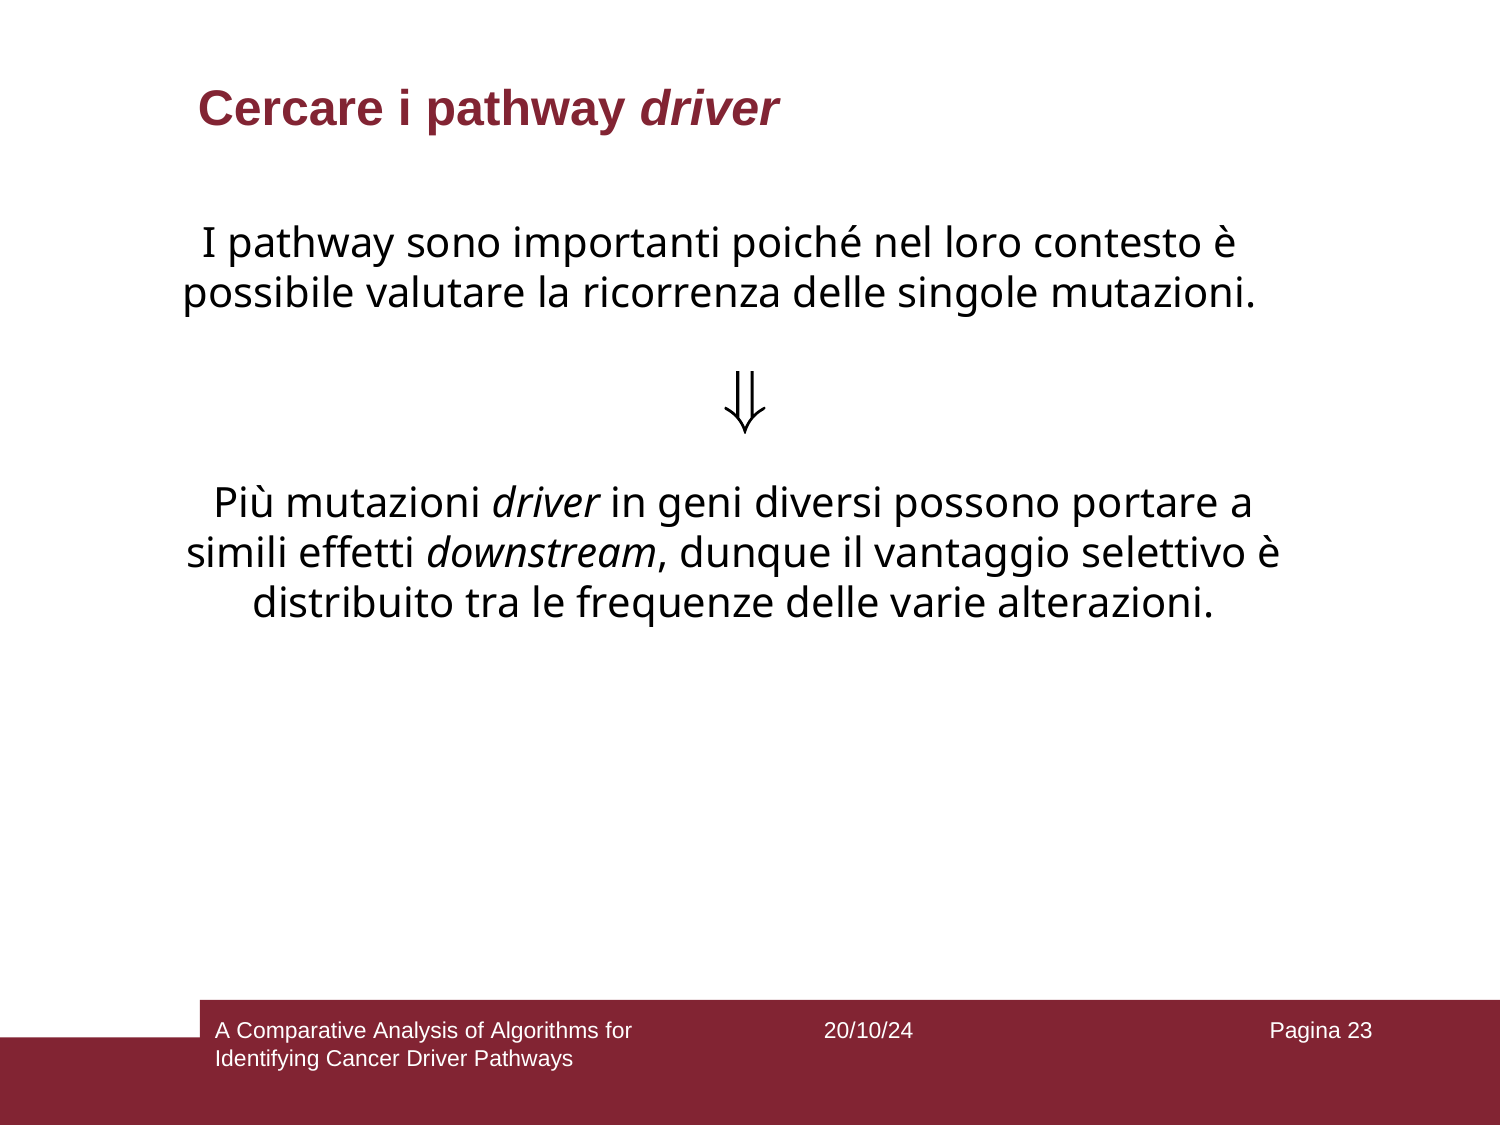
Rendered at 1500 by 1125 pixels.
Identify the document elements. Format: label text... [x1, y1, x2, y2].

title Cercare i pathway driver [183, 67, 1400, 150]
text_box Più mutazioni driver in geni diversi possono portare a simili effetti downstream, dunque il vantaggio selettivo è distribuito tra le frequenze delle varie alterazioni. [171, 468, 1327, 684]
text_box Pagina <number> [1074, 1008, 1388, 1084]
picture [724, 374, 766, 434]
text_box I pathway sono importanti poiché nel loro contesto è possibile valutare la ricorrenza delle singole mutazioni. [168, 208, 1380, 374]
text_box 20/10/24 [712, 1008, 1026, 1084]
text_box A Comparative Analysis of Algorithms for Identifying Cancer Driver Pathways [199, 1008, 676, 1084]
